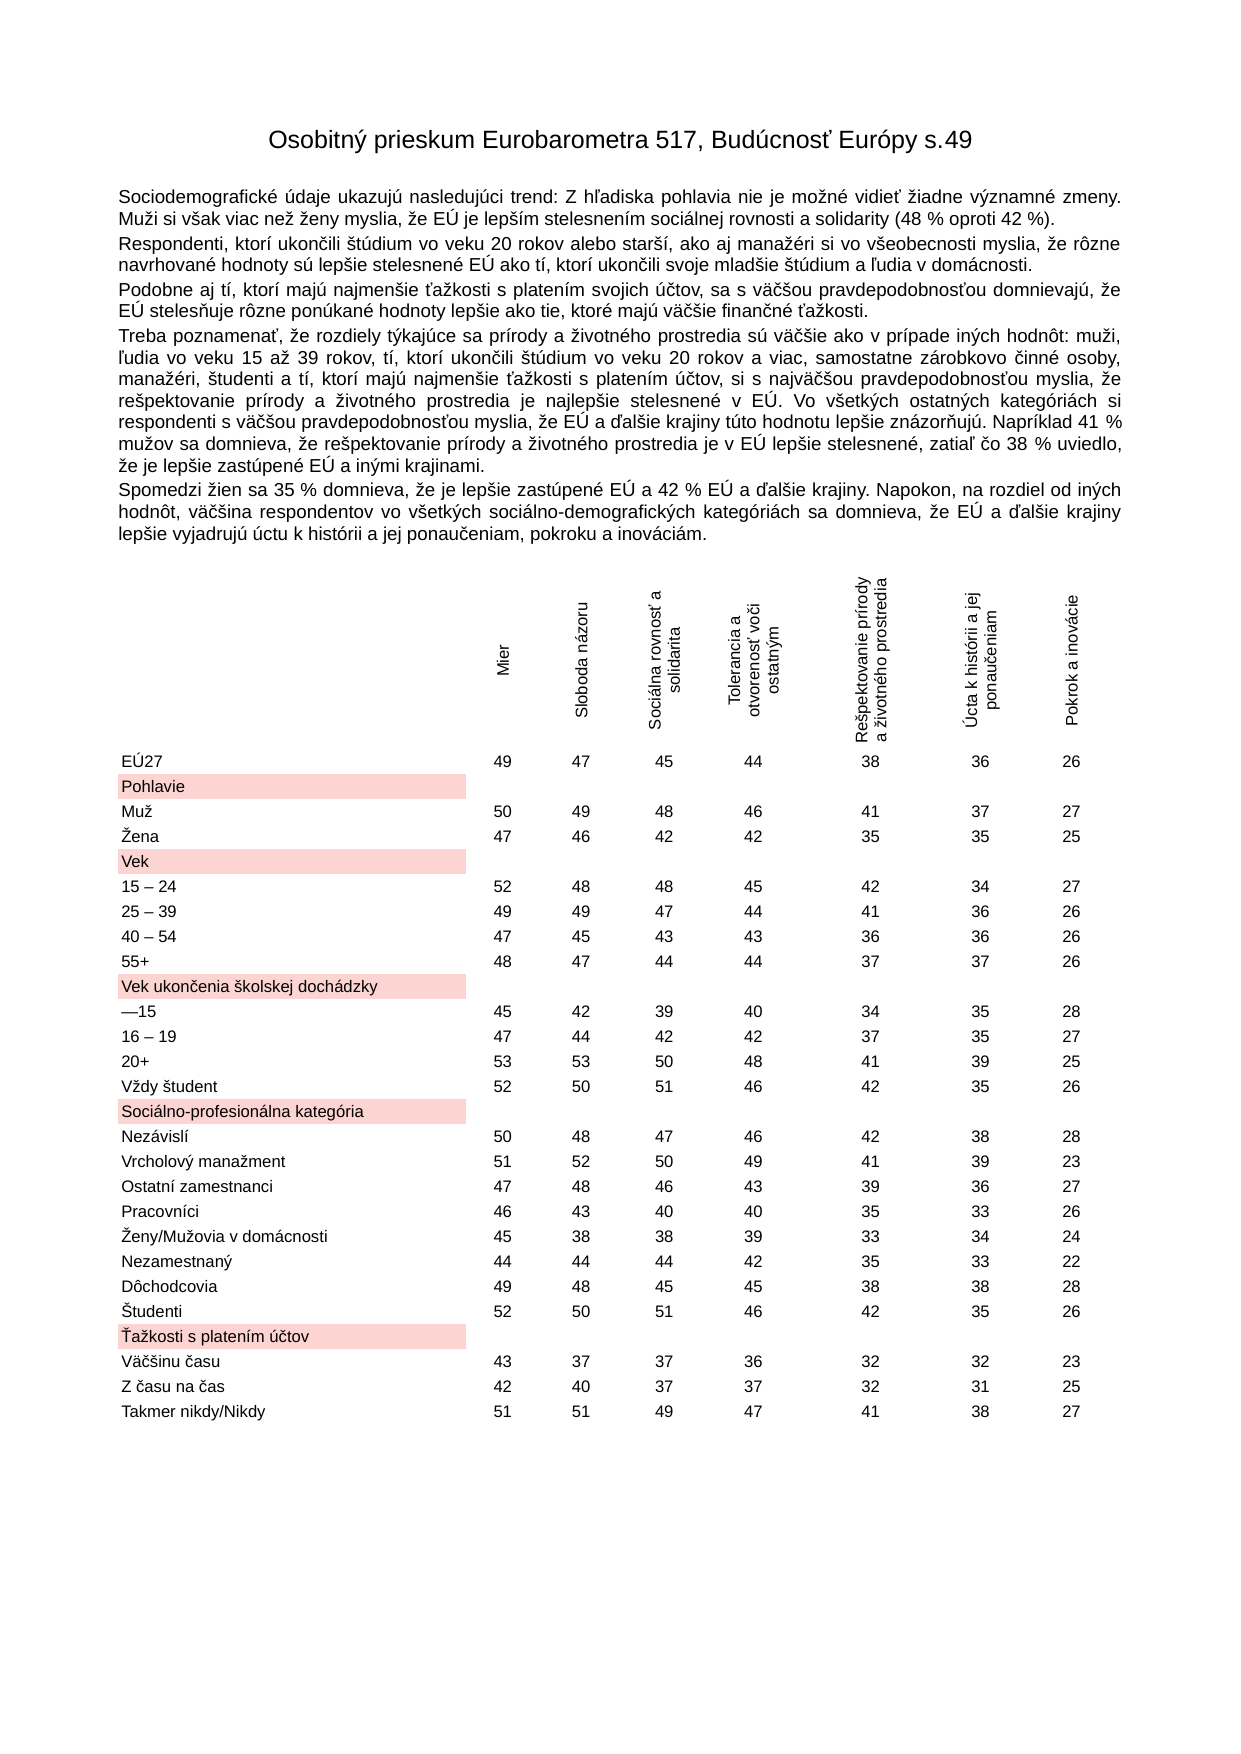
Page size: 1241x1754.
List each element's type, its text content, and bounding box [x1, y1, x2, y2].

table_cell Nezamestnaný [118, 1249, 466, 1274]
table_cell 39 [940, 1049, 1020, 1074]
table_cell 39 [706, 1224, 801, 1249]
table_cell 44 [706, 949, 801, 974]
table_cell 26 [1020, 899, 1122, 924]
table_cell 48 [540, 1174, 622, 1199]
table_cell [466, 849, 539, 874]
table_cell 37 [540, 1349, 622, 1374]
table_cell [622, 1099, 706, 1124]
table_cell 49 [540, 899, 622, 924]
table_cell 28 [1020, 999, 1122, 1024]
table_cell [1020, 774, 1122, 799]
table_cell 25 – 39 [118, 899, 466, 924]
table_cell 40 [622, 1199, 706, 1224]
table_cell 35 [801, 1249, 940, 1274]
table_cell 35 [940, 999, 1020, 1024]
table_cell 45 [706, 874, 801, 899]
table_cell 42 [801, 1299, 940, 1324]
table_cell [706, 974, 801, 999]
table_cell [540, 849, 622, 874]
table_cell 39 [801, 1174, 940, 1199]
table_header Pokrok a inovácie [1020, 572, 1122, 749]
text Podobne aj tí, ktorí majú najmenšie ťažkosti s platením svojich účtov, sa s väčšou pravdepodobnosťou domnievajú, že EÚ stelesňuje rôzne ponúkané hodnoty lepšie ako tie, ktoré majú väčšie finančné ťažkosti. [118, 279, 1122, 322]
table_cell 50 [622, 1149, 706, 1174]
table_cell Z času na čas [118, 1374, 466, 1399]
table_header Rešpektovanie prírody a životného prostredia [801, 572, 940, 749]
table_cell 49 [466, 749, 539, 774]
table_cell 27 [1020, 1399, 1122, 1424]
table_cell 33 [940, 1199, 1020, 1224]
table_cell 15 – 24 [118, 874, 466, 899]
table_cell Vek ukončenia školskej dochádzky [118, 974, 466, 999]
table_cell 33 [940, 1249, 1020, 1274]
table_cell Pracovníci [118, 1199, 466, 1224]
table_cell [466, 774, 539, 799]
table_cell 26 [1020, 1074, 1122, 1099]
table_cell 32 [801, 1349, 940, 1374]
table_cell 47 [466, 824, 539, 849]
table_cell [1020, 974, 1122, 999]
table_cell 41 [801, 1049, 940, 1074]
table_cell 49 [540, 799, 622, 824]
table_cell 53 [466, 1049, 539, 1074]
table_cell 44 [622, 1249, 706, 1274]
text Sociodemografické údaje ukazujú nasledujúci trend: Z hľadiska pohlavia nie je možné vidieť žiadne významné zmeny. Muži si však viac než ženy myslia, že EÚ je lepším stelesnením sociálnej rovnosti a solidarity (48 % oproti 42 %). [118, 186, 1122, 229]
table_cell 37 [622, 1374, 706, 1399]
table_cell [801, 849, 940, 874]
table_cell 44 [706, 749, 801, 774]
table_cell 40 [706, 1199, 801, 1224]
table_cell [540, 774, 622, 799]
table_cell 49 [706, 1149, 801, 1174]
table_cell 37 [801, 949, 940, 974]
table_cell 48 [622, 874, 706, 899]
table_cell 23 [1020, 1349, 1122, 1374]
table_cell 40 [706, 999, 801, 1024]
table_cell 50 [540, 1299, 622, 1324]
table_cell 35 [940, 1299, 1020, 1324]
table_cell 42 [706, 1249, 801, 1274]
table_cell Väčšinu času [118, 1349, 466, 1374]
table_cell [940, 774, 1020, 799]
table_cell 27 [1020, 874, 1122, 899]
table_cell Vek [118, 849, 466, 874]
table_cell Sociálno-profesionálna kategória [118, 1099, 466, 1124]
table_cell 46 [540, 824, 622, 849]
table_cell 33 [801, 1224, 940, 1249]
table_cell 44 [466, 1249, 539, 1274]
table_cell 25 [1020, 1049, 1122, 1074]
table_cell 40 – 54 [118, 924, 466, 949]
table_cell 48 [466, 949, 539, 974]
table_cell [540, 974, 622, 999]
table_cell 42 [801, 874, 940, 899]
table_cell 47 [540, 749, 622, 774]
table_cell 45 [622, 749, 706, 774]
table_cell 42 [706, 1024, 801, 1049]
table_cell 51 [540, 1399, 622, 1424]
table_cell 26 [1020, 949, 1122, 974]
table_cell 24 [1020, 1224, 1122, 1249]
table_cell 37 [706, 1374, 801, 1399]
table_cell [622, 849, 706, 874]
table_cell [1020, 849, 1122, 874]
table_cell 44 [706, 899, 801, 924]
table_cell 45 [540, 924, 622, 949]
table_cell 52 [540, 1149, 622, 1174]
table_cell 37 [622, 1349, 706, 1374]
table_cell 38 [801, 1274, 940, 1299]
table_cell [940, 1099, 1020, 1124]
table_cell Muž [118, 799, 466, 824]
table_cell 26 [1020, 1299, 1122, 1324]
table_cell 36 [940, 899, 1020, 924]
table_cell 48 [540, 874, 622, 899]
table_cell 47 [466, 924, 539, 949]
table_cell 43 [622, 924, 706, 949]
table_cell 43 [466, 1349, 539, 1374]
table_cell 50 [466, 799, 539, 824]
table_cell 42 [622, 1024, 706, 1049]
table_cell 38 [940, 1399, 1020, 1424]
table_cell 42 [622, 824, 706, 849]
table_cell 45 [466, 1224, 539, 1249]
table_header Tolerancia a otvorenosť voči ostatným [706, 572, 801, 749]
table_cell 42 [540, 999, 622, 1024]
table_cell 47 [622, 899, 706, 924]
table_cell [622, 974, 706, 999]
table_cell Takmer nikdy/Nikdy [118, 1399, 466, 1424]
table_cell 34 [940, 1224, 1020, 1249]
table_cell 40 [540, 1374, 622, 1399]
table_cell —15 [118, 999, 466, 1024]
table_cell 44 [540, 1249, 622, 1274]
text Spomedzi žien sa 35 % domnieva, že je lepšie zastúpené EÚ a 42 % EÚ a ďalšie krajiny. Napokon, na rozdiel od iných hodnôt, väčšina respondentov vo všetkých sociálno-demografických kategóriách sa domnieva, že EÚ a ďalšie krajiny lepšie vyjadrujú úctu k histórii a jej ponaučeniam, pokroku a inováciám. [118, 479, 1122, 544]
table_cell [540, 1324, 622, 1349]
table_cell [706, 774, 801, 799]
table_cell 44 [540, 1024, 622, 1049]
table_cell 27 [1020, 1024, 1122, 1049]
table_cell 25 [1020, 824, 1122, 849]
table_cell 47 [466, 1174, 539, 1199]
table_cell 52 [466, 874, 539, 899]
table_cell EÚ27 [118, 749, 466, 774]
table_header Sloboda názoru [540, 572, 622, 749]
table_cell Žena [118, 824, 466, 849]
table_cell 36 [940, 749, 1020, 774]
table_cell 50 [622, 1049, 706, 1074]
table_cell 34 [801, 999, 940, 1024]
table_cell 35 [940, 1074, 1020, 1099]
table_cell 48 [706, 1049, 801, 1074]
table_cell 35 [940, 824, 1020, 849]
table_cell 47 [706, 1399, 801, 1424]
table_cell 41 [801, 1149, 940, 1174]
table_cell 32 [801, 1374, 940, 1399]
table_cell 42 [801, 1074, 940, 1099]
table_cell [466, 974, 539, 999]
table_cell 44 [622, 949, 706, 974]
table_cell 46 [706, 1299, 801, 1324]
table_cell 32 [940, 1349, 1020, 1374]
table_cell 37 [940, 799, 1020, 824]
table_cell 49 [622, 1399, 706, 1424]
table_cell 35 [940, 1024, 1020, 1049]
table_header [118, 572, 466, 749]
table_cell 38 [940, 1124, 1020, 1149]
table_cell 28 [1020, 1274, 1122, 1299]
table_cell Vždy študent [118, 1074, 466, 1099]
table_cell 22 [1020, 1249, 1122, 1274]
table_cell Pohlavie [118, 774, 466, 799]
table_cell 42 [466, 1374, 539, 1399]
table_cell 38 [540, 1224, 622, 1249]
table_cell 49 [466, 899, 539, 924]
table_cell [940, 974, 1020, 999]
table_cell 46 [622, 1174, 706, 1199]
table_cell [706, 1099, 801, 1124]
table_cell [1020, 1324, 1122, 1349]
table_cell Vrcholový manažment [118, 1149, 466, 1174]
table_cell 50 [540, 1074, 622, 1099]
table_cell [940, 849, 1020, 874]
table_cell 43 [706, 924, 801, 949]
table_cell 16 – 19 [118, 1024, 466, 1049]
table_cell 43 [706, 1174, 801, 1199]
table_cell 47 [622, 1124, 706, 1149]
table_cell 41 [801, 799, 940, 824]
table_cell 36 [706, 1349, 801, 1374]
table_cell Ostatní zamestnanci [118, 1174, 466, 1199]
table_cell 46 [466, 1199, 539, 1224]
table_cell [540, 1099, 622, 1124]
table_cell 53 [540, 1049, 622, 1074]
table_cell 34 [940, 874, 1020, 899]
table_cell 51 [466, 1149, 539, 1174]
table_cell 39 [622, 999, 706, 1024]
table_cell 51 [622, 1299, 706, 1324]
text Treba poznamenať, že rozdiely týkajúce sa prírody a životného prostredia sú väčšie ako v prípade iných hodnôt: muži, ľudia vo veku 15 až 39 rokov, tí, ktorí ukončili štúdium vo veku 20 rokov a viac, samostatne zárobkovo činné osoby, manažéri, študenti a tí, ktorí majú najmenšie ťažkosti s platením účtov, si s najväčšou pravdepodobnosťou myslia, že rešpektovanie prírody a životného prostredia je najlepšie stelesnené v EÚ. Vo všetkých ostatných kategóriách si respondenti s väčšou pravdepodobnosťou myslia, že EÚ a ďalšie krajiny túto hodnotu lepšie znázorňujú. Napríklad 41 % mužov sa domnieva, že rešpektovanie prírody a životného prostredia je v EÚ lepšie stelesnené, zatiaľ čo 38 % uviedlo, že je lepšie zastúpené EÚ a inými krajinami. [118, 325, 1122, 476]
table_cell 37 [801, 1024, 940, 1049]
table_cell 51 [466, 1399, 539, 1424]
table_cell [622, 1324, 706, 1349]
table_cell 37 [940, 949, 1020, 974]
table_cell 23 [1020, 1149, 1122, 1174]
table_cell Ženy/Mužovia v domácnosti [118, 1224, 466, 1249]
table_header Sociálna rovnosť a solidarita [622, 572, 706, 749]
table_cell 25 [1020, 1374, 1122, 1399]
table_cell 28 [1020, 1124, 1122, 1149]
table_cell 49 [466, 1274, 539, 1299]
table_cell [706, 849, 801, 874]
table_cell 52 [466, 1299, 539, 1324]
table_cell [466, 1099, 539, 1124]
table_cell 41 [801, 1399, 940, 1424]
table_cell 46 [706, 799, 801, 824]
table_cell 39 [940, 1149, 1020, 1174]
table_cell 50 [466, 1124, 539, 1149]
table_header Úcta k histórii a jej ponaučeniam [940, 572, 1020, 749]
table_cell 27 [1020, 1174, 1122, 1199]
table_cell 35 [801, 1199, 940, 1224]
table_cell 31 [940, 1374, 1020, 1399]
table_cell 38 [801, 749, 940, 774]
table_cell 38 [940, 1274, 1020, 1299]
table_cell 45 [706, 1274, 801, 1299]
table_cell [1020, 1099, 1122, 1124]
table_cell 27 [1020, 799, 1122, 824]
table_cell 43 [540, 1199, 622, 1224]
table_header Mier [466, 572, 539, 749]
table_cell Dôchodcovia [118, 1274, 466, 1299]
table_cell [706, 1324, 801, 1349]
text Respondenti, ktorí ukončili štúdium vo veku 20 rokov alebo starší, ako aj manažéri si vo všeobecnosti myslia, že rôzne navrhované hodnoty sú lepšie stelesnené EÚ ako tí, ktorí ukončili svoje mladšie štúdium a ľudia v domácnosti. [118, 232, 1122, 276]
table_cell 42 [706, 824, 801, 849]
table_cell 46 [706, 1074, 801, 1099]
table_cell 41 [801, 899, 940, 924]
table_cell 48 [622, 799, 706, 824]
table_cell 36 [940, 1174, 1020, 1199]
table_cell 36 [940, 924, 1020, 949]
table_cell [801, 774, 940, 799]
table_cell 47 [466, 1024, 539, 1049]
table_cell [940, 1324, 1020, 1349]
table_cell Nezávislí [118, 1124, 466, 1149]
table_cell 26 [1020, 1199, 1122, 1224]
table_cell 46 [706, 1124, 801, 1149]
table_cell 45 [466, 999, 539, 1024]
table_cell 42 [801, 1124, 940, 1149]
table_cell Študenti [118, 1299, 466, 1324]
table_cell [801, 1099, 940, 1124]
table_cell Ťažkosti s platením účtov [118, 1324, 466, 1349]
table_cell 36 [801, 924, 940, 949]
table_cell 52 [466, 1074, 539, 1099]
table_cell 55+ [118, 949, 466, 974]
table_cell [801, 1324, 940, 1349]
table_cell 20+ [118, 1049, 466, 1074]
table_cell [622, 774, 706, 799]
table_cell 48 [540, 1124, 622, 1149]
table_cell 26 [1020, 924, 1122, 949]
table_cell [466, 1324, 539, 1349]
table_cell 26 [1020, 749, 1122, 774]
table_cell 35 [801, 824, 940, 849]
table_cell 45 [622, 1274, 706, 1299]
table_cell 51 [622, 1074, 706, 1099]
table_cell 48 [540, 1274, 622, 1299]
table_cell 47 [540, 949, 622, 974]
table_cell [801, 974, 940, 999]
table_cell 38 [622, 1224, 706, 1249]
